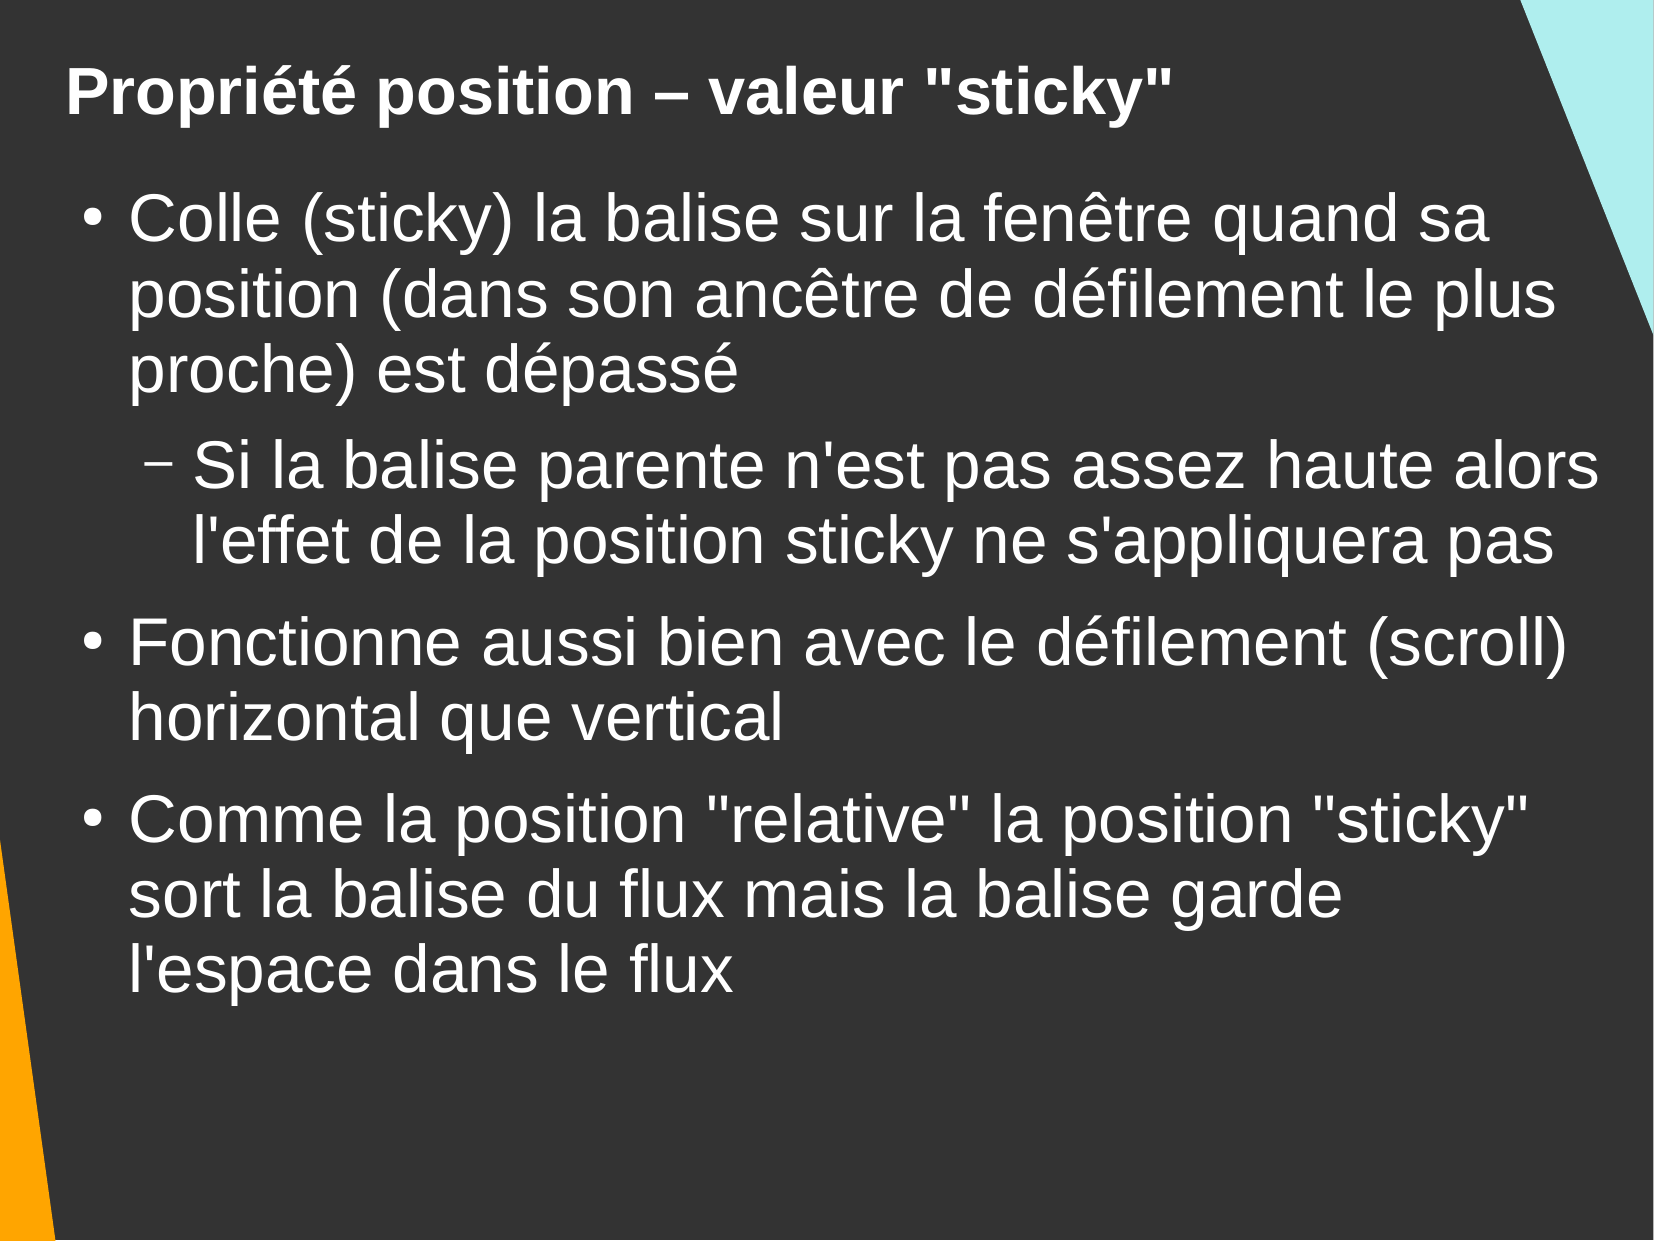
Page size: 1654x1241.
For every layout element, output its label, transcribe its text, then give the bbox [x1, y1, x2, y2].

title Propriété position – valeur "sticky" [64, 54, 1553, 135]
text_box [0, 839, 56, 1241]
list Colle (sticky) la balise sur la fenêtre quand sa position (dans son ancêtre de défilement le plus proche) est dépassé Si la balise parente n'est pas assez haute alors l'effet de la position sticky ne s'appliquera pas Fonctionne aussi bien avec le défilement (scroll) horizontal que vertical Comme la position "relative" la position "sticky" sort la balise du flux mais la balise garde l'espace dans le flux [64, 180, 1604, 1028]
text_box [1520, 0, 1654, 337]
